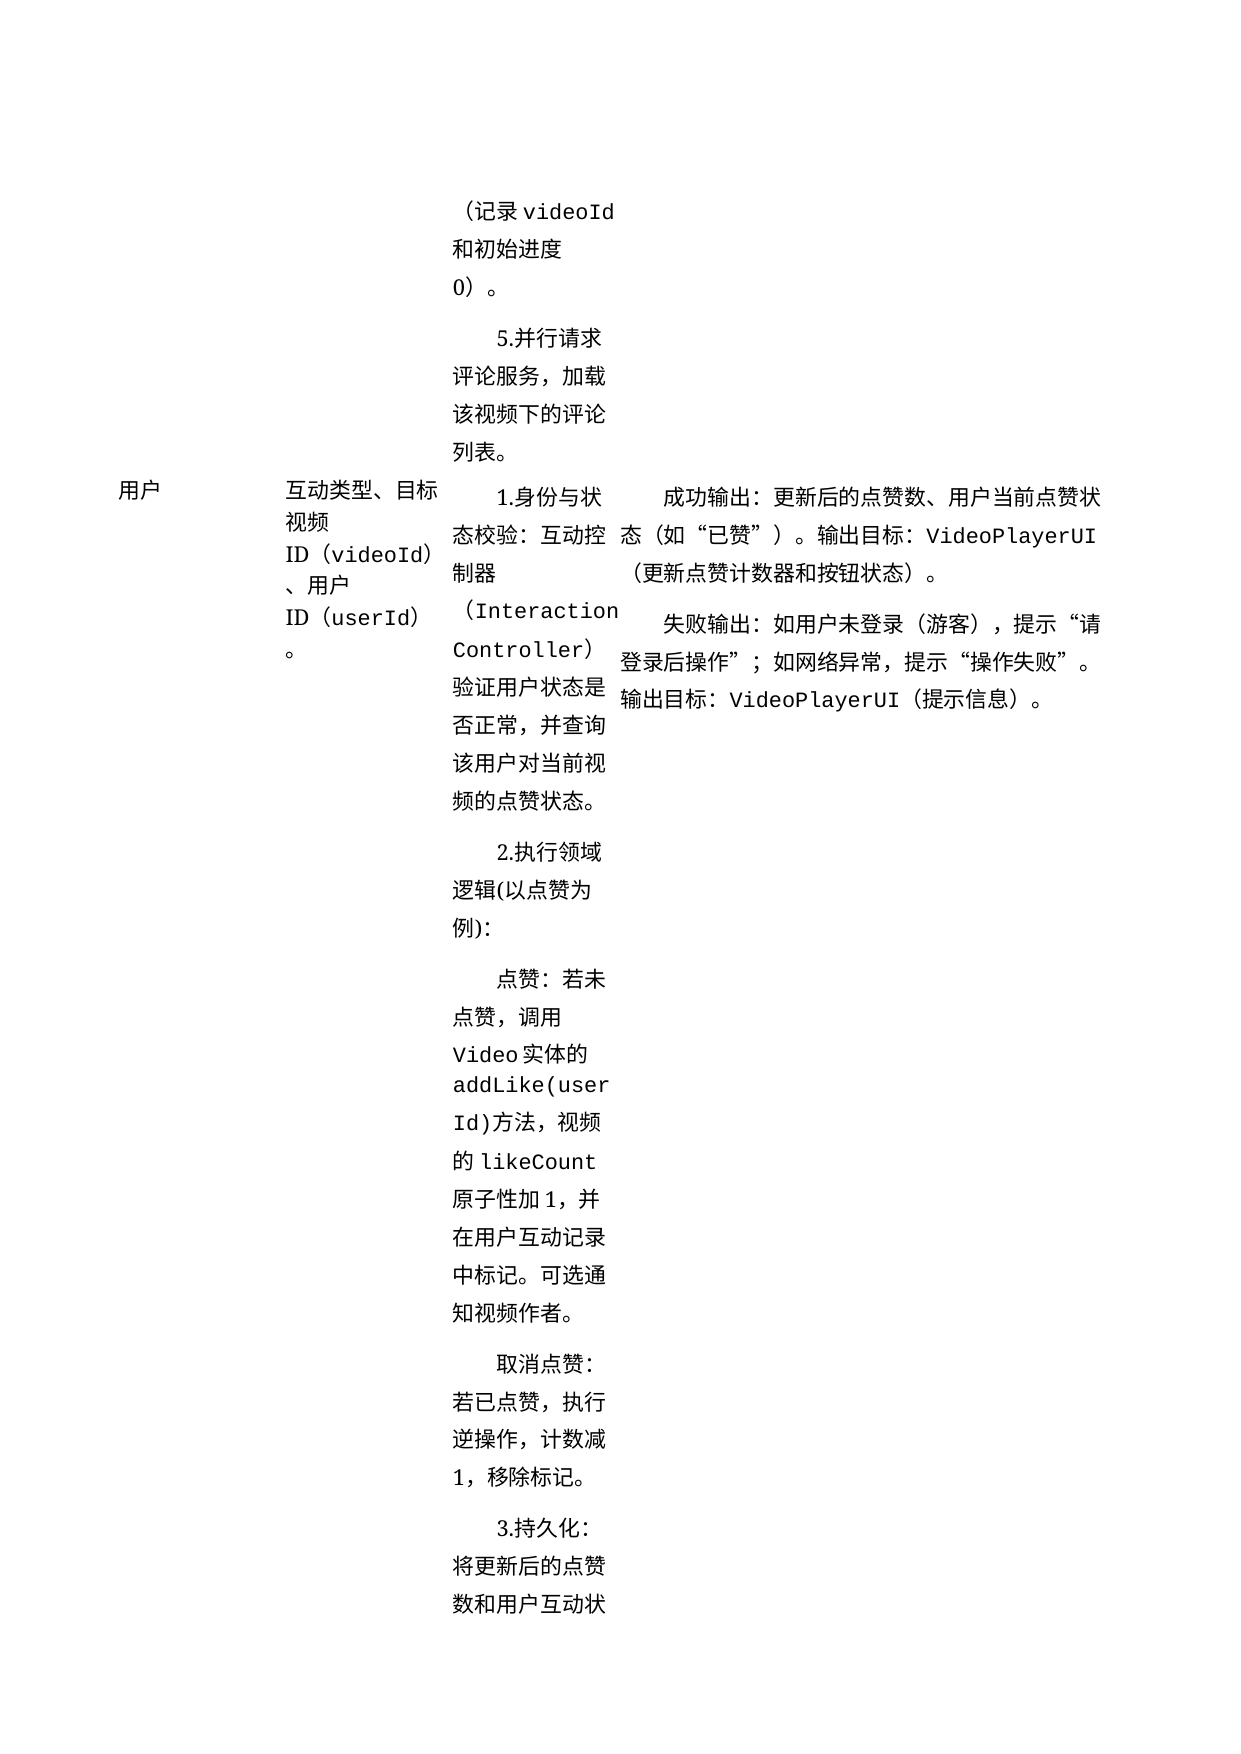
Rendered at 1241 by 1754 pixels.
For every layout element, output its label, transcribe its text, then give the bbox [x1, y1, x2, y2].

table_cell [620, 188, 1122, 473]
table_cell 用户 [118, 473, 285, 1619]
table_cell 互动类型、目标视频ID（videoId）、用户ID（userId）。 [285, 473, 453, 1619]
table_cell [118, 188, 285, 473]
table_cell （记录videoId和初始进度0）。 5.并行请求评论服务，加载该视频下的评论列表。 [453, 188, 620, 473]
table_cell 1.身份与状态校验：互动控制器（InteractionController）验证用户状态是否正常，并查询该用户对当前视频的点赞状态。 2.执行领域逻辑(以点赞为例)： 点赞：若未点赞，调用Video实体的addLike(userId)方法，视频的likeCount原子性加1，并在用户互动记录中标记。可选通知视频作者。 取消点赞：若已点赞，执行逆操作，计数减1，移除标记。 3.持久化：将更新后的点赞数和用户互动状 [453, 473, 620, 1619]
table_cell [285, 188, 453, 473]
table_cell 成功输出：更新后的点赞数、用户当前点赞状态（如“已赞”）。输出目标：VideoPlayerUI（更新点赞计数器和按钮状态）。 失败输出：如用户未登录（游客），提示“请登录后操作”；如网络异常，提示“操作失败”。输出目标：VideoPlayerUI（提示信息）。 [620, 473, 1122, 1619]
